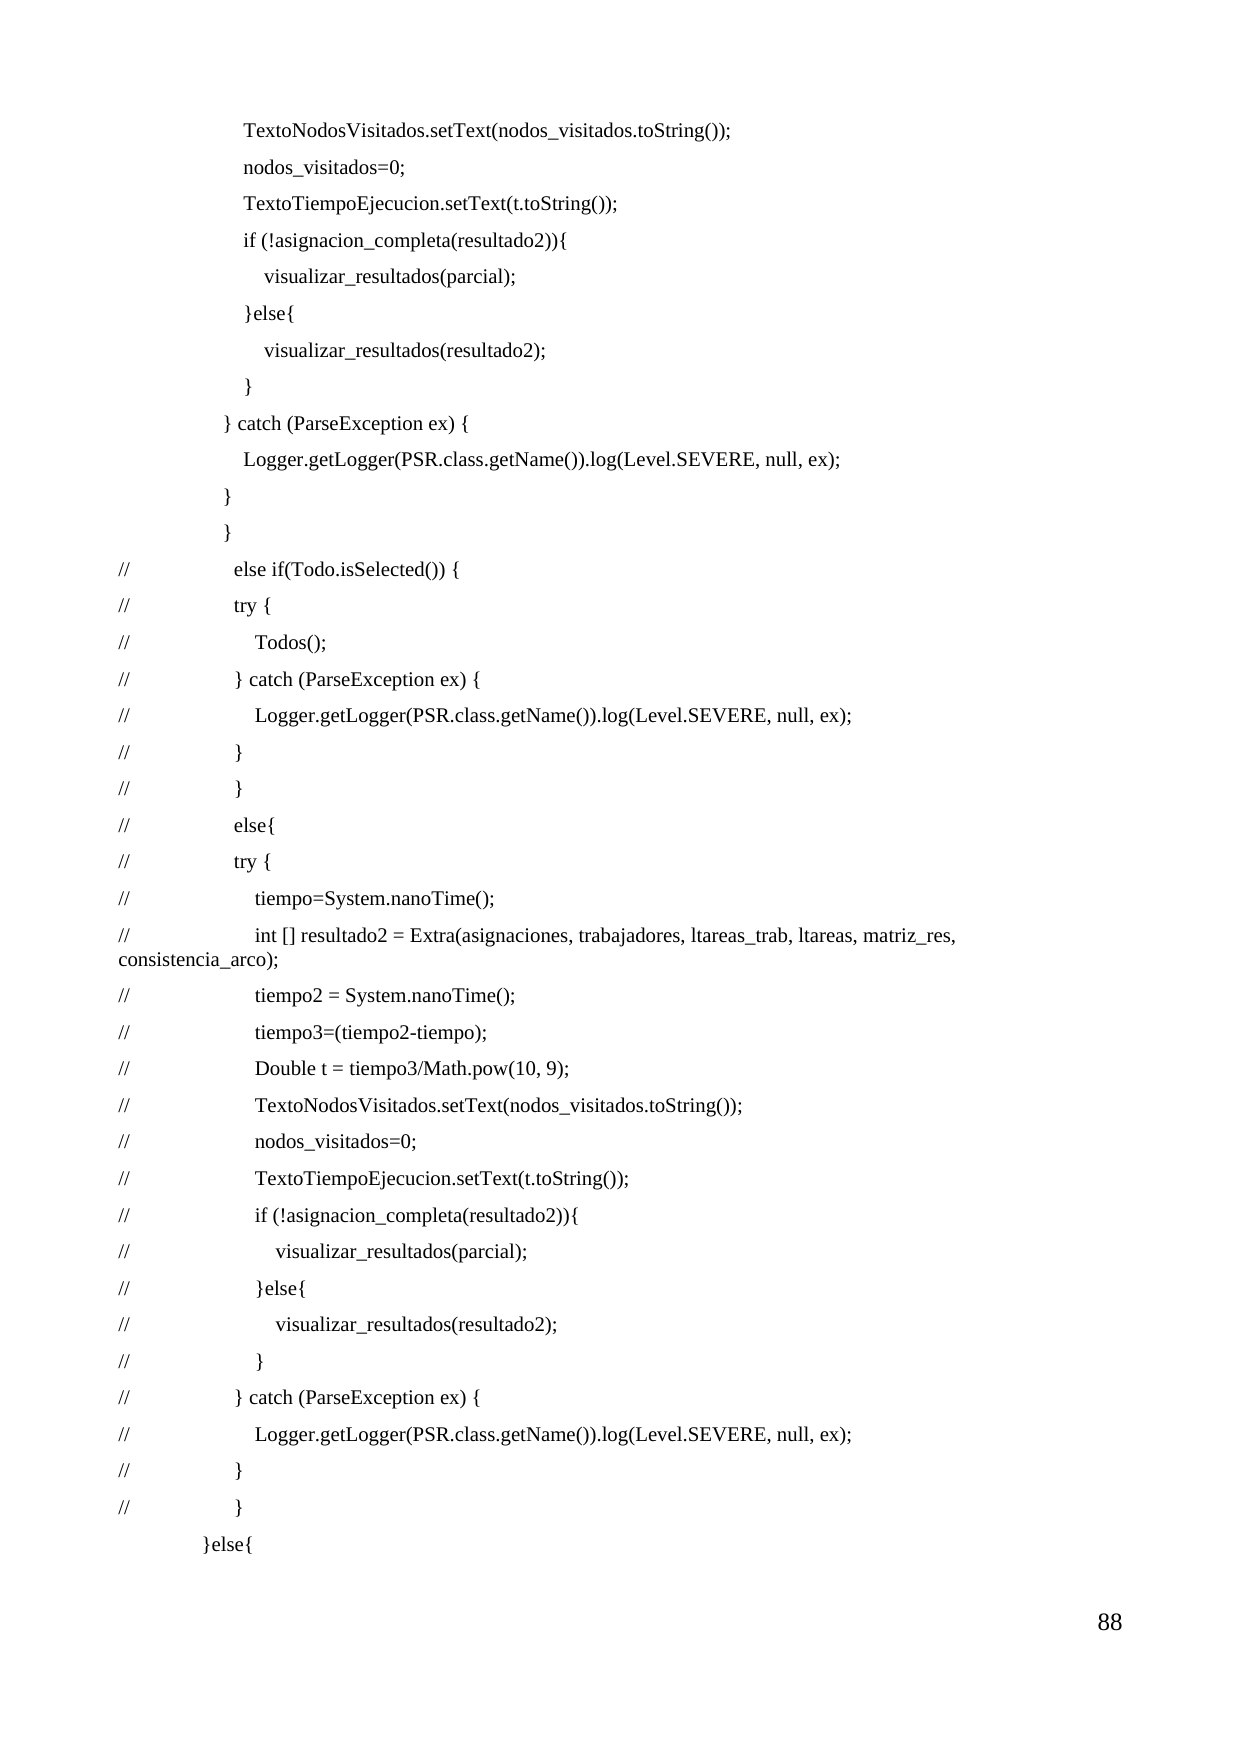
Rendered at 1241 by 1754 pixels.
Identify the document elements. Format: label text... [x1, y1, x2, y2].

text // Todos(); [118, 630, 1122, 654]
text // visualizar_resultados(parcial); [118, 1239, 1122, 1263]
text // Logger.getLogger(PSR.class.getName()).log(Level.SEVERE, null, ex); [118, 703, 1122, 727]
text // nodos_visitados=0; [118, 1129, 1122, 1153]
text nodos_visitados=0; [118, 155, 1122, 179]
text // try { [118, 849, 1122, 873]
text TextoNodosVisitados.setText(nodos_visitados.toString()); [118, 118, 1122, 142]
text // Double t = tiempo3/Math.pow(10, 9); [118, 1056, 1122, 1080]
text // } [118, 1349, 1122, 1373]
text // visualizar_resultados(resultado2); [118, 1312, 1122, 1336]
text // try { [118, 593, 1122, 617]
text // if (!asignacion_completa(resultado2)){ [118, 1202, 1122, 1227]
text // tiempo3=(tiempo2-tiempo); [118, 1020, 1122, 1044]
text if (!asignacion_completa(resultado2)){ [118, 228, 1122, 252]
text // else{ [118, 813, 1122, 837]
text // } [118, 776, 1122, 800]
text } catch (ParseException ex) { [118, 411, 1122, 435]
text // else if(Todo.isSelected()) { [118, 557, 1122, 581]
text Logger.getLogger(PSR.class.getName()).log(Level.SEVERE, null, ex); [118, 447, 1122, 471]
text // tiempo=System.nanoTime(); [118, 886, 1122, 910]
text // TextoTiempoEjecucion.setText(t.toString()); [118, 1166, 1122, 1190]
text // } catch (ParseException ex) { [118, 1385, 1122, 1409]
text // TextoNodosVisitados.setText(nodos_visitados.toString()); [118, 1093, 1122, 1117]
text }else{ [118, 1532, 1122, 1556]
text // Logger.getLogger(PSR.class.getName()).log(Level.SEVERE, null, ex); [118, 1422, 1122, 1446]
text TextoTiempoEjecucion.setText(t.toString()); [118, 191, 1122, 215]
text // } [118, 1495, 1122, 1519]
text // } [118, 1458, 1122, 1482]
text // int [] resultado2 = Extra(asignaciones, trabajadores, ltareas_trab, ltareas, matriz_res, consistencia_arco); [118, 922, 1122, 971]
text } [118, 520, 1122, 544]
text // tiempo2 = System.nanoTime(); [118, 983, 1122, 1007]
text // } catch (ParseException ex) { [118, 667, 1122, 691]
text visualizar_resultados(parcial); [118, 264, 1122, 288]
text } [118, 484, 1122, 508]
text } [118, 374, 1122, 398]
text }else{ [118, 301, 1122, 325]
text visualizar_resultados(resultado2); [118, 337, 1122, 362]
text // } [118, 740, 1122, 764]
text // }else{ [118, 1276, 1122, 1300]
